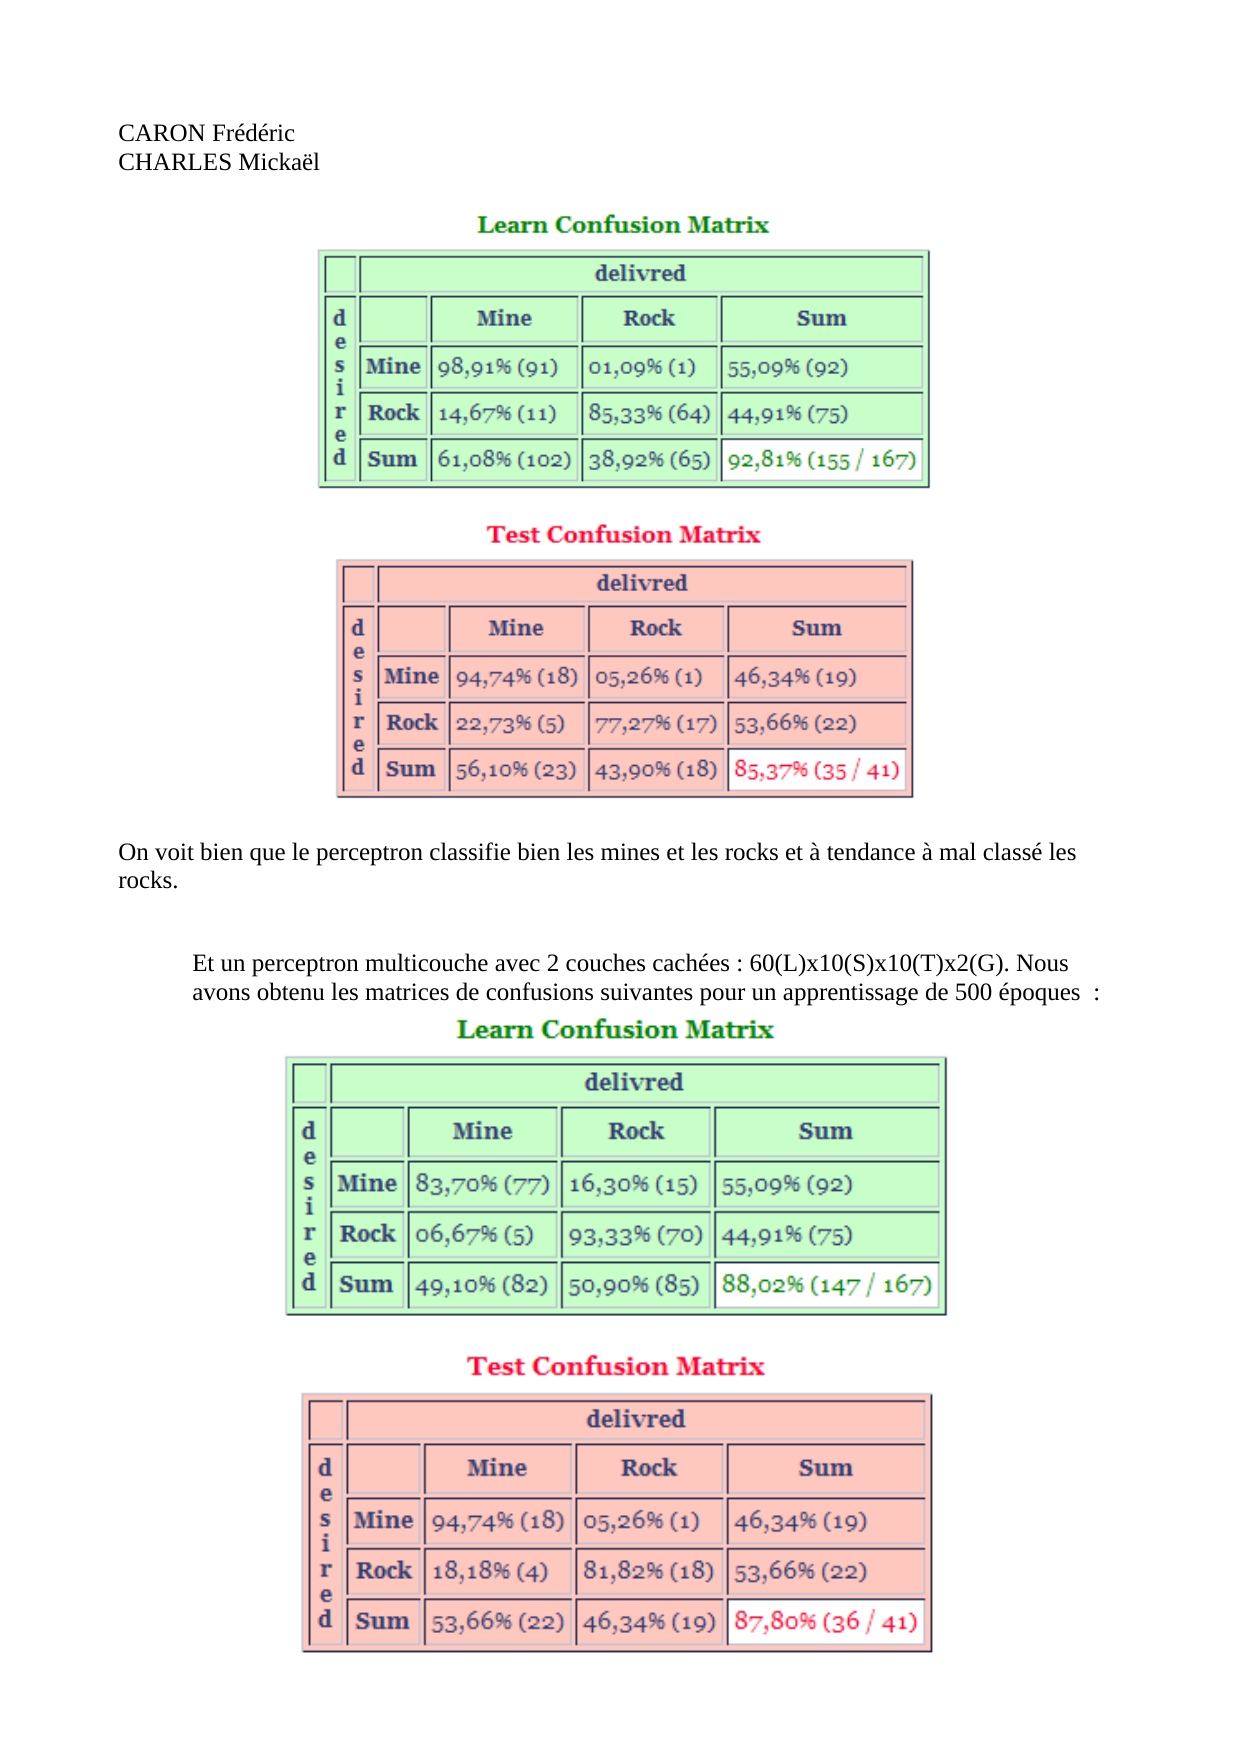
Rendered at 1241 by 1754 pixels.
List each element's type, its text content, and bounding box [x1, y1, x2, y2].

picture [295, 205, 945, 818]
picture [273, 1017, 967, 1669]
text Et un perceptron multicouche avec 2 couches cachées : 60(L)x10(S)x10(T)x2(G). Nous avons obtenu les matrices de confusions suivantes pour un apprentissage de 500 époques : [118, 948, 1122, 1005]
text On voit bien que le perceptron classifie bien les mines et les rocks et à tendance à mal classé les rocks. [59, 837, 1122, 894]
